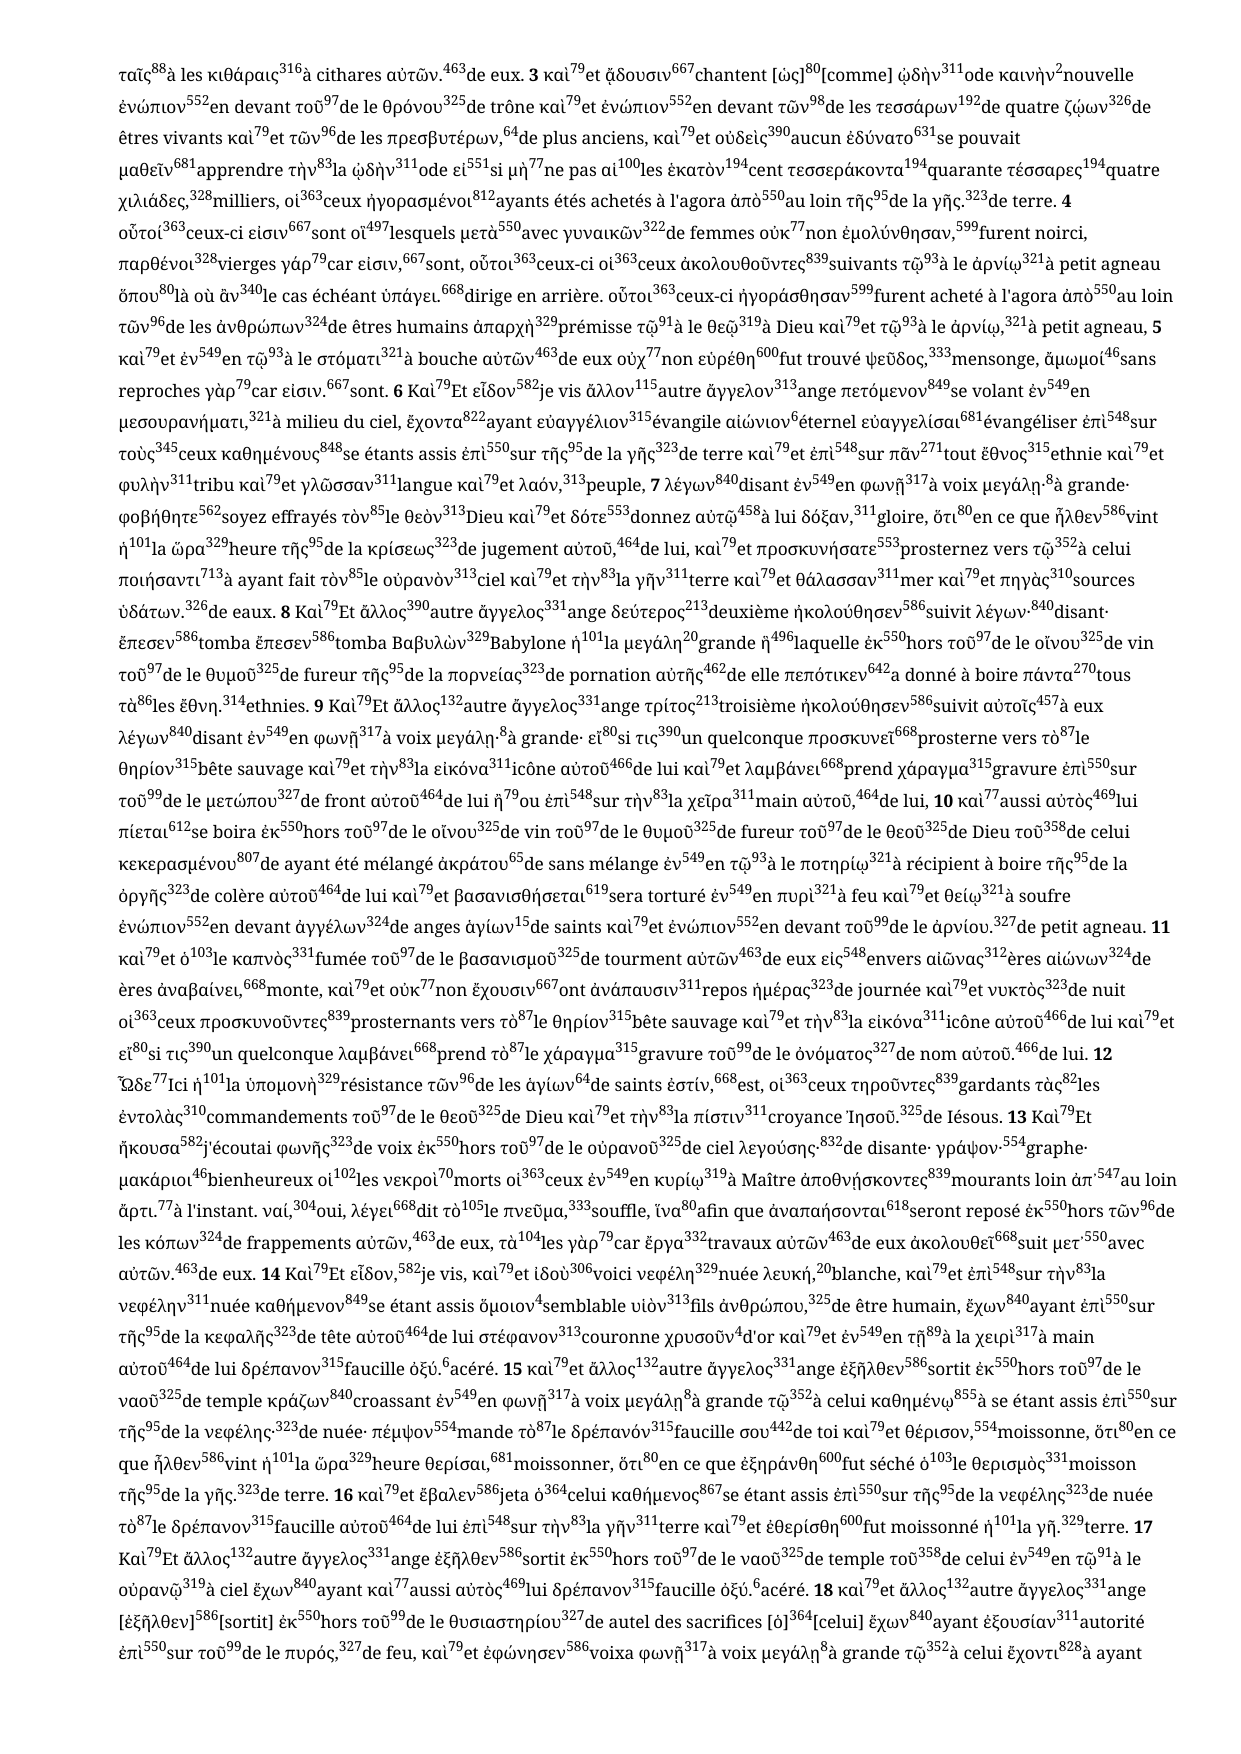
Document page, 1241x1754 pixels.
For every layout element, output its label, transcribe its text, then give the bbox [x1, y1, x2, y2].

text 1 Καὶ79Et εἶδον,582je vis, καὶ79et ἰδοὺ306voici τὸ105le ἀρνίον333petit agneau ἑστὸς785ayant dressé ἐπὶ548sur τὸ87le ὄρος315montagne Σιὼν323de Sion καὶ79et μετ᾽550avec αὐτοῦ466de lui ἑκατὸν194cent τεσσεράκοντα194quarante τέσσαρες194quatre χιλιάδες328milliers ἔχουσαι837ayantes τὸ87le ὄνομα315nom αὐτοῦ466de lui καὶ79et τὸ87le ὄνομα315nom τοῦ97de le πατρὸς325de père αὐτοῦ466de lui γεγραμμένον798ayant été graphé ἐπὶ550sur τῶν98de les μετώπων326de fronts αὐτῶν.463de eux. 2 καὶ79et ἤκουσα582j'écoutai φωνὴν311voix ἐκ550hors τοῦ97de le οὐρανοῦ325de ciel ὡς80comme φωνὴν311voix ὑδάτων326de eaux πολλῶν282de nombreux καὶ79et ὡς80comme φωνὴν311voix βροντῆς323de tonnerre μεγάλης,14de grande, καὶ79et ἡ101la φωνὴ329voix ἣν478laquelle ἤκουσα582j'écoutai ὡς80comme κιθαρῳδῶν324de citharistes κιθαριζόντων833de citharisants ἐν549en ταῖς88à les κιθάραις316à cithares αὐτῶν.463de eux. 3 καὶ79et ᾄδουσιν667chantent [ὡς]80[comme] ᾠδὴν311ode καινὴν2nouvelle ἐνώπιον552en devant τοῦ97de le θρόνου325de trône καὶ79et ἐνώπιον552en devant τῶν98de les τεσσάρων192de quatre ζῴων326de êtres vivants καὶ79et τῶν96de les πρεσβυτέρων,64de plus anciens, καὶ79et οὐδεὶς390aucun ἐδύνατο631se pouvait μαθεῖν681apprendre τὴν83la ᾠδὴν311ode εἰ551si μὴ77ne pas αἱ100les ἑκατὸν194cent τεσσεράκοντα194quarante τέσσαρες194quatre χιλιάδες,328milliers, οἱ363ceux ἠγορασμένοι812ayants étés achetés à l'agora ἀπὸ550au loin τῆς95de la γῆς.323de terre. 4 οὗτοί363ceux-ci εἰσιν667sont οἳ497lesquels μετὰ550avec γυναικῶν322de femmes οὐκ77non ἐμολύνθησαν,599furent noirci, παρθένοι328vierges γάρ79car εἰσιν,667sont, οὗτοι363ceux-ci οἱ363ceux ἀκολουθοῦντες839suivants τῷ93à le ἀρνίῳ321à petit agneau ὅπου80là où ἂν340le cas échéant ὑπάγει.668dirige en arrière. οὗτοι363ceux-ci ἠγοράσθησαν599furent acheté à l'agora ἀπὸ550au loin τῶν96de les ἀνθρώπων324de êtres humains ἀπαρχὴ329prémisse τῷ91à le θεῷ319à Dieu καὶ79et τῷ93à le ἀρνίῳ,321à petit agneau, 5 καὶ79et ἐν549en τῷ93à le στόματι321à bouche αὐτῶν463de eux οὐχ77non εὑρέθη600fut trouvé ψεῦδος,333mensonge, ἄμωμοί46sans reproches γὰρ79car εἰσιν.667sont. 6 Καὶ79Et εἶδον582je vis ἄλλον115autre ἄγγελον313ange πετόμενον849se volant ἐν549en μεσουρανήματι,321à milieu du ciel, ἔχοντα822ayant εὐαγγέλιον315évangile αἰώνιον6éternel εὐαγγελίσαι681évangéliser ἐπὶ548sur τοὺς345ceux καθημένους848se étants assis ἐπὶ550sur τῆς95de la γῆς323de terre καὶ79et ἐπὶ548sur πᾶν271tout ἔθνος315ethnie καὶ79et φυλὴν311tribu καὶ79et γλῶσσαν311langue καὶ79et λαόν,313peuple, 7 λέγων840disant ἐν549en φωνῇ317à voix μεγάλῃ·8à grande· φοβήθητε562soyez effrayés τὸν85le θεὸν313Dieu καὶ79et δότε553donnez αὐτῷ458à lui δόξαν,311gloire, ὅτι80en ce que ἦλθεν586vint ἡ101la ὥρα329heure τῆς95de la κρίσεως323de jugement αὐτοῦ,464de lui, καὶ79et προσκυνήσατε553prosternez vers τῷ352à celui ποιήσαντι713à ayant fait τὸν85le οὐρανὸν313ciel καὶ79et τὴν83la γῆν311terre καὶ79et θάλασσαν311mer καὶ79et πηγὰς310sources ὑδάτων.326de eaux. 8 Καὶ79Et ἄλλος390autre ἄγγελος331ange δεύτερος213deuxième ἠκολούθησεν586suivit λέγων·840disant· ἔπεσεν586tomba ἔπεσεν586tomba Βαβυλὼν329Babylone ἡ101la μεγάλη20grande ἣ496laquelle ἐκ550hors τοῦ97de le οἴνου325de vin τοῦ97de le θυμοῦ325de fureur τῆς95de la πορνείας323de pornation αὐτῆς462de elle πεπότικεν642a donné à boire πάντα270tous τὰ86les ἔθνη.314ethnies. 9 Καὶ79Et ἄλλος132autre ἄγγελος331ange τρίτος213troisième ἠκολούθησεν586suivit αὐτοῖς457à eux λέγων840disant ἐν549en φωνῇ317à voix μεγάλῃ·8à grande· εἴ80si τις390un quelconque προσκυνεῖ668prosterne vers τὸ87le θηρίον315bête sauvage καὶ79et τὴν83la εἰκόνα311icône αὐτοῦ466de lui καὶ79et λαμβάνει668prend χάραγμα315gravure ἐπὶ550sur τοῦ99de le μετώπου327de front αὐτοῦ464de lui ἢ79ou ἐπὶ548sur τὴν83la χεῖρα311main αὐτοῦ,464de lui, 10 καὶ77aussi αὐτὸς469lui πίεται612se boira ἐκ550hors τοῦ97de le οἴνου325de vin τοῦ97de le θυμοῦ325de fureur τοῦ97de le θεοῦ325de Dieu τοῦ358de celui κεκερασμένου807de ayant été mélangé ἀκράτου65de sans mélange ἐν549en τῷ93à le ποτηρίῳ321à récipient à boire τῆς95de la ὀργῆς323de colère αὐτοῦ464de lui καὶ79et βασανισθήσεται619sera torturé ἐν549en πυρὶ321à feu καὶ79et θείῳ321à soufre ἐνώπιον552en devant ἀγγέλων324de anges ἁγίων15de saints καὶ79et ἐνώπιον552en devant τοῦ99de le ἀρνίου.327de petit agneau. 11 καὶ79et ὁ103le καπνὸς331fumée τοῦ97de le βασανισμοῦ325de tourment αὐτῶν463de eux εἰς548envers αἰῶνας312ères αἰώνων324de ères ἀναβαίνει,668monte, καὶ79et οὐκ77non ἔχουσιν667ont ἀνάπαυσιν311repos ἡμέρας323de journée καὶ79et νυκτὸς323de nuit οἱ363ceux προσκυνοῦντες839prosternants vers τὸ87le θηρίον315bête sauvage καὶ79et τὴν83la εἰκόνα311icône αὐτοῦ466de lui καὶ79et εἴ80si τις390un quelconque λαμβάνει668prend τὸ87le χάραγμα315gravure τοῦ99de le ὀνόματος327de nom αὐτοῦ.466de lui. 12 Ὧδε77Ici ἡ101la ὑπομονὴ329résistance τῶν96de les ἁγίων64de saints ἐστίν,668est, οἱ363ceux τηροῦντες839gardants τὰς82les ἐντολὰς310commandements τοῦ97de le θεοῦ325de Dieu καὶ79et τὴν83la πίστιν311croyance Ἰησοῦ.325de Iésous. 13 Καὶ79Et ἤκουσα582j'écoutai φωνῆς323de voix ἐκ550hors τοῦ97de le οὐρανοῦ325de ciel λεγούσης·832de disante· γράψον·554graphe· μακάριοι46bienheureux οἱ102les νεκροὶ70morts οἱ363ceux ἐν549en κυρίῳ319à Maître ἀποθνῄσκοντες839mourants loin ἀπ᾽547au loin ἄρτι.77à l'instant. ναί,304oui, λέγει668dit τὸ105le πνεῦμα,333souffle, ἵνα80afin que ἀναπαήσονται618seront reposé ἐκ550hors τῶν96de les κόπων324de frappements αὐτῶν,463de eux, τὰ104les γὰρ79car ἔργα332travaux αὐτῶν463de eux ἀκολουθεῖ668suit μετ᾽550avec αὐτῶν.463de eux. 14 Καὶ79Et εἶδον,582je vis, καὶ79et ἰδοὺ306voici νεφέλη329nuée λευκή,20blanche, καὶ79et ἐπὶ548sur τὴν83la νεφέλην311nuée καθήμενον849se étant assis ὅμοιον4semblable υἱὸν313fils ἀνθρώπου,325de être humain, ἔχων840ayant ἐπὶ550sur τῆς95de la κεφαλῆς323de tête αὐτοῦ464de lui στέφανον313couronne χρυσοῦν4d'or καὶ79et ἐν549en τῇ89à la χειρὶ317à main αὐτοῦ464de lui δρέπανον315faucille ὀξύ.6acéré. 15 καὶ79et ἄλλος132autre ἄγγελος331ange ἐξῆλθεν586sortit ἐκ550hors τοῦ97de le ναοῦ325de temple κράζων840croassant ἐν549en φωνῇ317à voix μεγάλῃ8à grande τῷ352à celui καθημένῳ855à se étant assis ἐπὶ550sur τῆς95de la νεφέλης·323de nuée· πέμψον554mande τὸ87le δρέπανόν315faucille σου442de toi καὶ79et θέρισον,554moissonne, ὅτι80en ce que ἦλθεν586vint ἡ101la ὥρα329heure θερίσαι,681moissonner, ὅτι80en ce que ἐξηράνθη600fut séché ὁ103le θερισμὸς331moisson τῆς95de la γῆς.323de terre. 16 καὶ79et ἔβαλεν586jeta ὁ364celui καθήμενος867se étant assis ἐπὶ550sur τῆς95de la νεφέλης323de nuée τὸ87le δρέπανον315faucille αὐτοῦ464de lui ἐπὶ548sur τὴν83la γῆν311terre καὶ79et ἐθερίσθη600fut moissonné ἡ101la γῆ.329terre. 17 Καὶ79Et ἄλλος132autre ἄγγελος331ange ἐξῆλθεν586sortit ἐκ550hors τοῦ97de le ναοῦ325de temple τοῦ358de celui ἐν549en τῷ91à le οὐρανῷ319à ciel ἔχων840ayant καὶ77aussi αὐτὸς469lui δρέπανον315faucille ὀξύ.6acéré. 18 καὶ79et ἄλλος132autre ἄγγελος331ange [ἐξῆλθεν]586[sortit] ἐκ550hors τοῦ99de le θυσιαστηρίου327de autel des sacrifices [ὁ]364[celui] ἔχων840ayant ἐξουσίαν311autorité ἐπὶ550sur τοῦ99de le πυρός,327de feu, καὶ79et ἐφώνησεν586voixa φωνῇ317à voix μεγάλῃ8à grande τῷ352à celui ἔχοντι828à ayant τὸ87le δρέπανον315faucille τὸ87le ὀξὺ6acéré λέγων·840disant· πέμψον554mande σου442de toi τὸ87le δρέπανον315faucille τὸ87le ὀξὺ6acéré καὶ79et τρύγησον554vendange τοὺς84les βότρυας52grappes τῆς95de la ἀμπέλου323de vigne τῆς95de la γῆς,323de terre, ὅτι80en ce que ἤκμασαν585furent au plus haut point αἱ100les σταφυλαὶ328grappes de raisins αὐτῆς.462de elle. 19 καὶ79et ἔβαλεν586jeta ὁ103le ἄγγελος331ange τὸ87le δρέπανον315faucille αὐτοῦ464de lui εἰς548envers τὴν83la γῆν311terre καὶ79et ἐτρύγησεν586vendangea τὴν83la ἄμπελον311vigne τῆς95de la γῆς323de terre καὶ79et ἔβαλεν586jeta εἰς548envers τὴν83la ληνὸν311pressoir τοῦ97de le θυμοῦ325de fureur τοῦ97de le θεοῦ325de Dieu τὸν85le μέγαν.4grand. 20 καὶ79et ἐπατήθη600fut piétiné ἡ101la ληνὸς329pressoir ἔξωθεν552au dehors τῆς95de la πόλεως323de cité καὶ79et ἐξῆλθεν586sortit αἷμα333sang ἐκ550hors τῆς95de la ληνοῦ323de pressoir ἄχρι552jusqu'à l'extrémité τῶν96de les χαλινῶν324de freins τῶν96de les ἵππων324de chevaux ἀπὸ550au loin σταδίων324de stades χιλίων190de mille ἑξακοσίων.190de six-cents. [118, 59, 1181, 1665]
